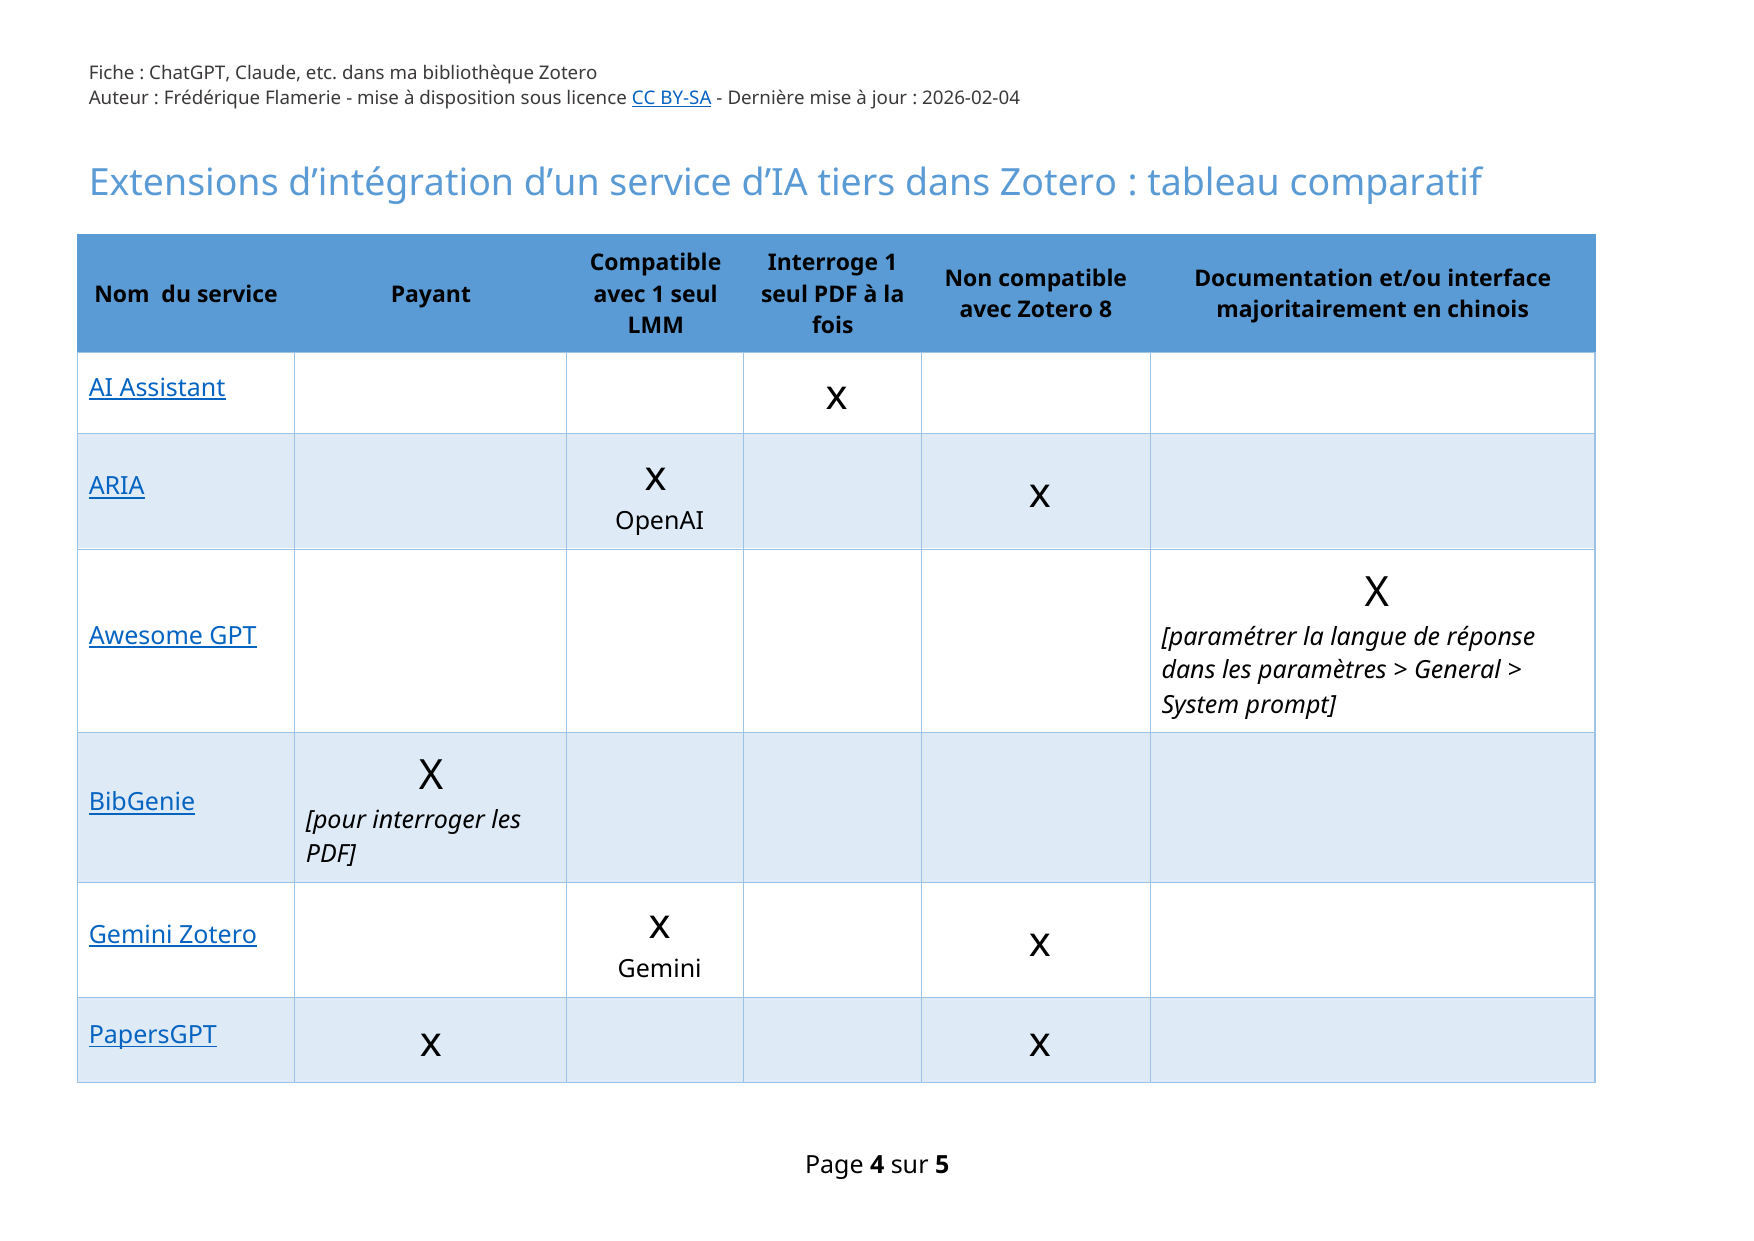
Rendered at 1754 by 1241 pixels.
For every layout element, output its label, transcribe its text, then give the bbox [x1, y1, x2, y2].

subtitle Extensions d’intégration d’un service d’IA tiers dans Zotero : tableau comparatif [88, 155, 1665, 206]
table_cell [567, 353, 743, 433]
table_cell [744, 883, 921, 997]
table_cell x [922, 434, 1150, 548]
table_cell [744, 733, 921, 882]
table_cell [295, 434, 566, 548]
table_header Documentation et/ou interface majoritairement en chinois [1151, 235, 1594, 352]
table_header Compatible avec 1 seul LMM [567, 235, 743, 352]
table_cell [567, 733, 743, 882]
table_cell x [744, 353, 921, 433]
table_cell Awesome GPT [78, 550, 294, 732]
table_cell [744, 550, 921, 732]
table_cell PapersGPT [78, 998, 294, 1082]
table_header Interroge 1 seul PDF à la fois [744, 235, 921, 352]
table_cell [922, 733, 1150, 882]
table_cell [1151, 353, 1594, 433]
table_cell [1151, 883, 1594, 997]
table_cell [567, 998, 743, 1082]
table_cell [1151, 998, 1594, 1082]
table_cell x [295, 998, 566, 1082]
table_cell [744, 998, 921, 1082]
table_header Non compatible avec Zotero 8 [922, 235, 1150, 352]
table_cell AI Assistant [78, 353, 294, 433]
table_cell [567, 550, 743, 732]
table_cell x [922, 998, 1150, 1082]
table_cell x OpenAI [567, 434, 743, 548]
table_cell BibGenie [78, 733, 294, 882]
table_cell [922, 353, 1150, 433]
table_cell [295, 883, 566, 997]
table_cell Gemini Zotero [78, 883, 294, 997]
table_cell [744, 434, 921, 548]
table_cell [295, 550, 566, 732]
table_cell [1151, 733, 1594, 882]
table_cell X [paramétrer la langue de réponse dans les paramètres > General > System prompt] [1151, 550, 1594, 732]
table_cell [1151, 434, 1594, 548]
table_cell [295, 353, 566, 433]
table_cell [922, 550, 1150, 732]
table_cell X [pour interroger les PDF] [295, 733, 566, 882]
table_cell x [922, 883, 1150, 997]
table_header Nom du service [78, 235, 294, 352]
table_cell x Gemini [567, 883, 743, 997]
table_header Payant [295, 235, 566, 352]
table_cell ARIA [78, 434, 294, 548]
